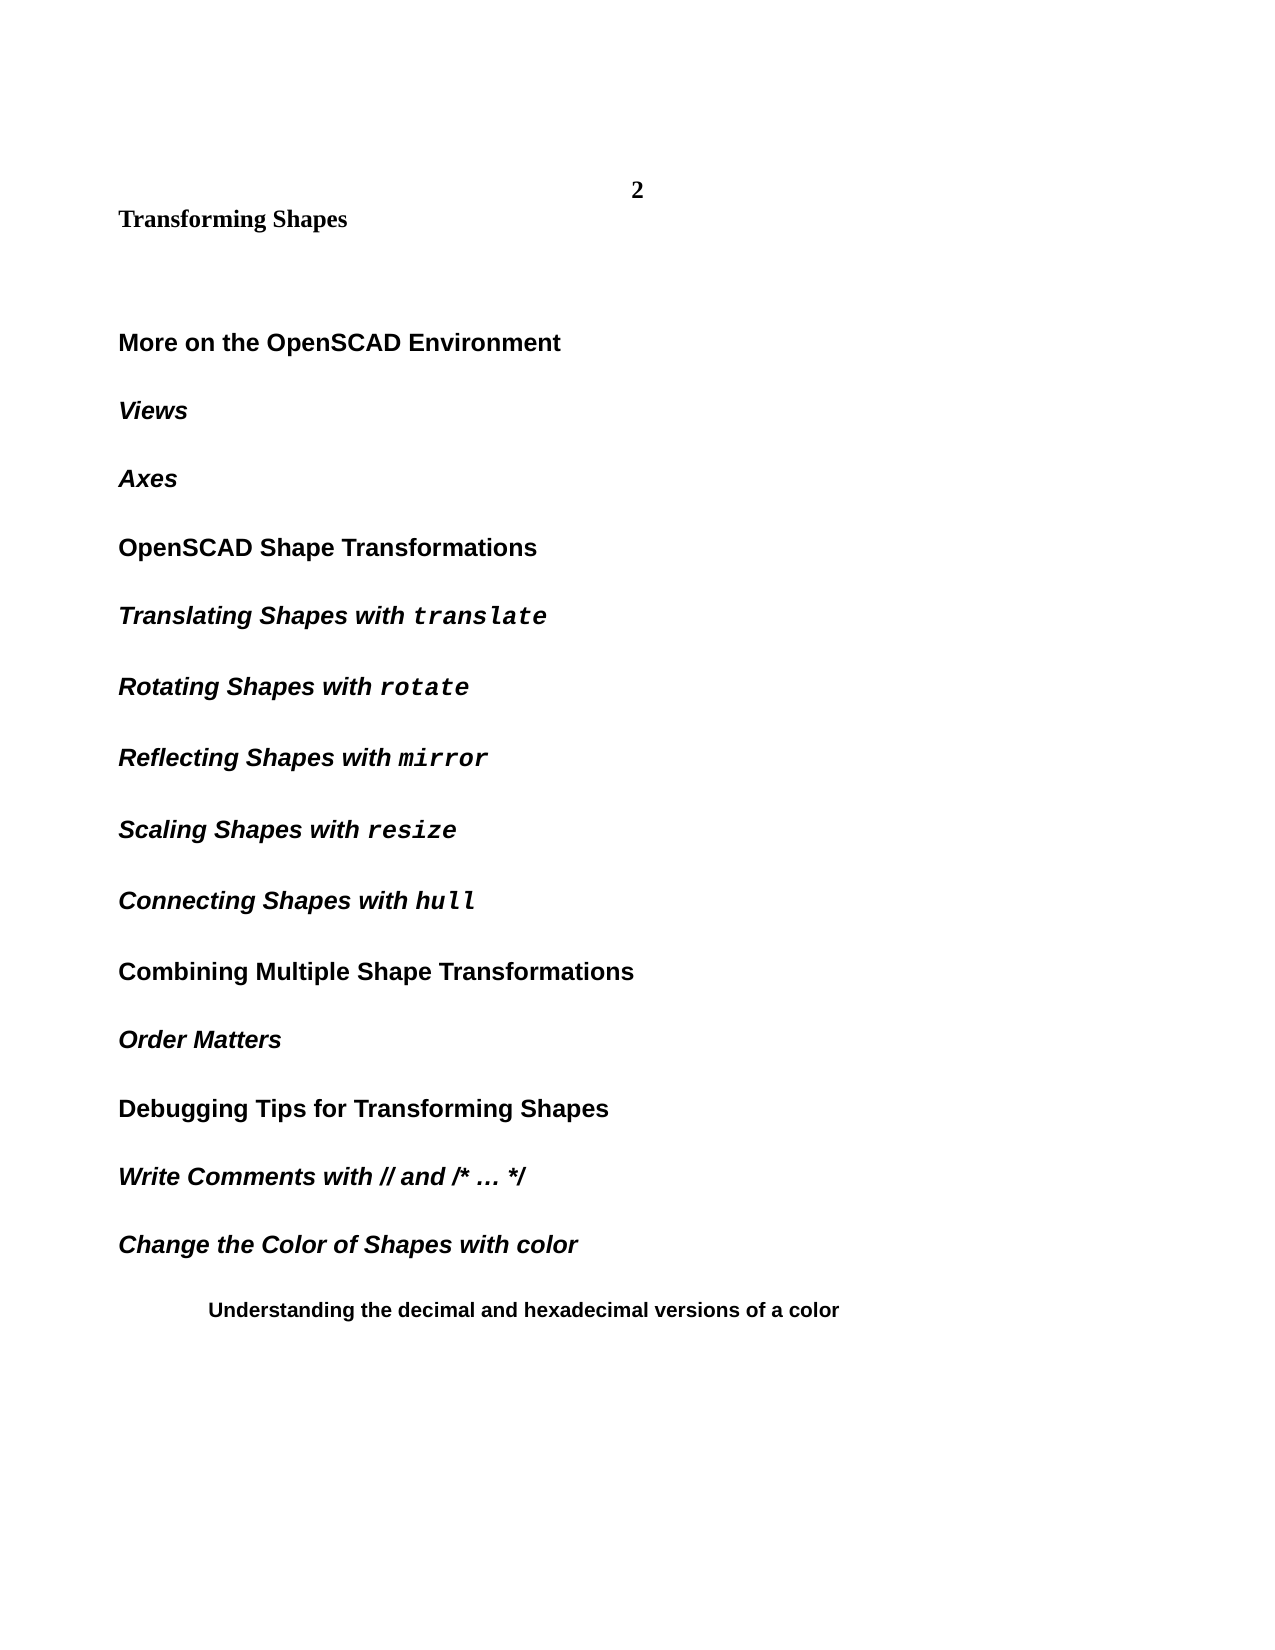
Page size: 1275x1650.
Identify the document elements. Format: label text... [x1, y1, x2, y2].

subtitle Debugging Tips for Transforming Shapes [118, 1094, 1157, 1122]
subtitle Rotating Shapes with rotate [118, 672, 1157, 703]
subtitle Scaling Shapes with resize [118, 815, 1157, 846]
title Transforming Shapes [118, 204, 1157, 233]
subtitle OpenSCAD Shape Transformations [118, 532, 1157, 561]
subtitle Axes [118, 464, 1157, 493]
subtitle Change the Color of Shapes with color [118, 1230, 1157, 1259]
subtitle Order Matters [118, 1026, 1157, 1054]
subtitle Write Comments with // and /* … */ [118, 1162, 1157, 1191]
subtitle Views [118, 396, 1157, 425]
subtitle Translating Shapes with translate [118, 601, 1157, 632]
subtitle Combining Multiple Shape Transformations [118, 957, 1157, 986]
subtitle Connecting Shapes with hull [118, 886, 1157, 917]
subtitle Reflecting Shapes with mirror [118, 743, 1157, 774]
subtitle More on the OpenSCAD Environment [118, 328, 1157, 357]
text 2 [118, 176, 1157, 204]
subtitle Understanding the decimal and hexadecimal versions of a color [118, 1298, 1157, 1322]
